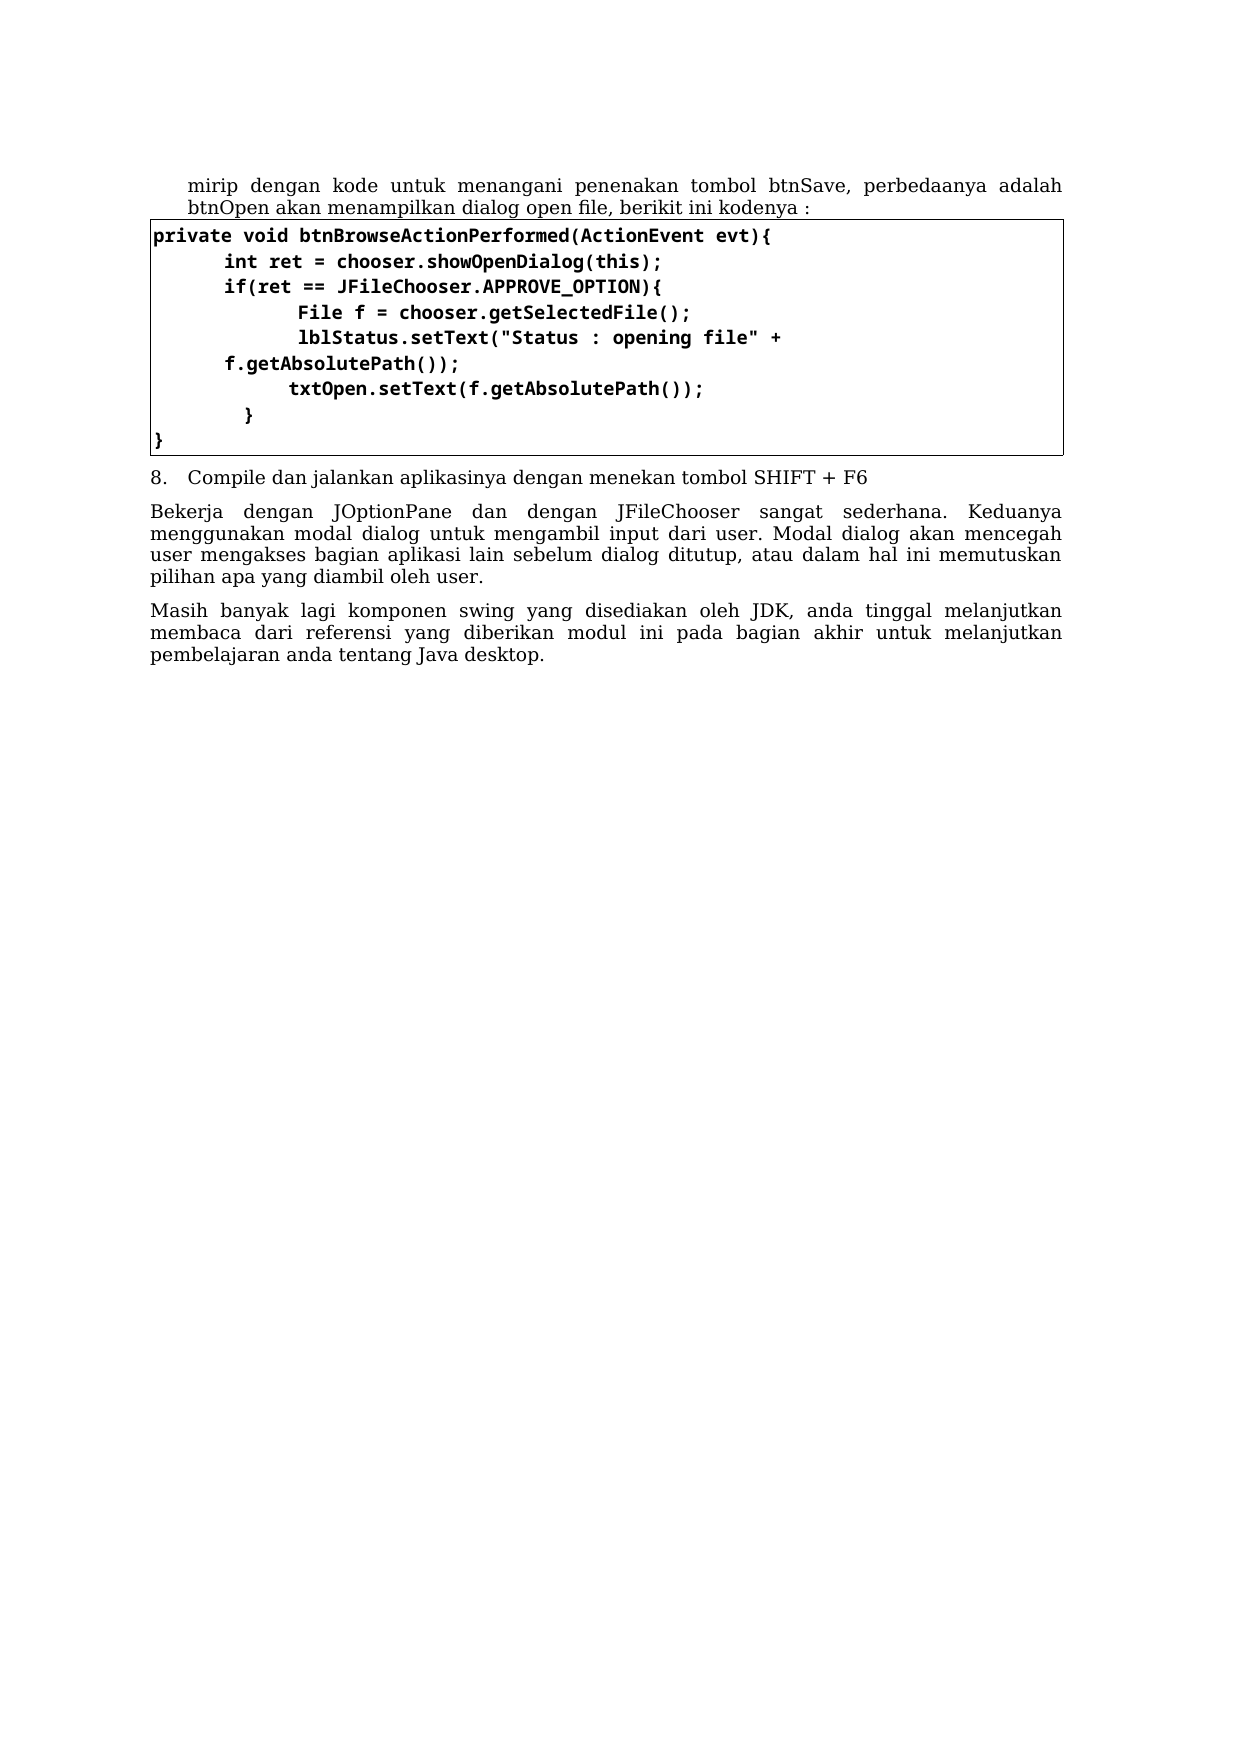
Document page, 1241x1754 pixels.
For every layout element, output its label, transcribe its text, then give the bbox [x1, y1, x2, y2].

list mirip dengan kode untuk menangani penenakan tombol btnSave, perbedaanya adalah btnOpen akan menampilkan dialog open file, berikit ini kodenya : [150, 176, 1063, 219]
text lblStatus.setText("Status : opening file" + f.getAbsolutePath()); [151, 321, 1063, 372]
text Masih banyak lagi komponen swing yang disediakan oleh JDK, anda tinggal melanjutkan membaca dari referensi yang diberikan modul ini pada bagian akhir untuk melanjutkan pembelajaran anda tentang Java desktop. [150, 600, 1063, 666]
text File f = chooser.getSelectedFile(); [151, 296, 1063, 321]
text } [151, 423, 1063, 455]
text if(ret == JFileChooser.APPROVE_OPTION){ [151, 270, 1063, 296]
text txtOpen.setText(f.getAbsolutePath()); [151, 372, 1063, 398]
text } [151, 398, 1063, 423]
text int ret = chooser.showOpenDialog(this); [151, 245, 1063, 270]
text private void btnBrowseActionPerformed(ActionEvent evt){ [151, 220, 1063, 245]
list Compile dan jalankan aplikasinya dengan menekan tombol SHIFT + F6 [150, 467, 1063, 489]
text Bekerja dengan JOptionPane dan dengan JFileChooser sangat sederhana. Keduanya menggunakan modal dialog untuk mengambil input dari user. Modal dialog akan mencegah user mengakses bagian aplikasi lain sebelum dialog ditutup, atau dalam hal ini memutuskan pilihan apa yang diambil oleh user. [150, 501, 1063, 588]
